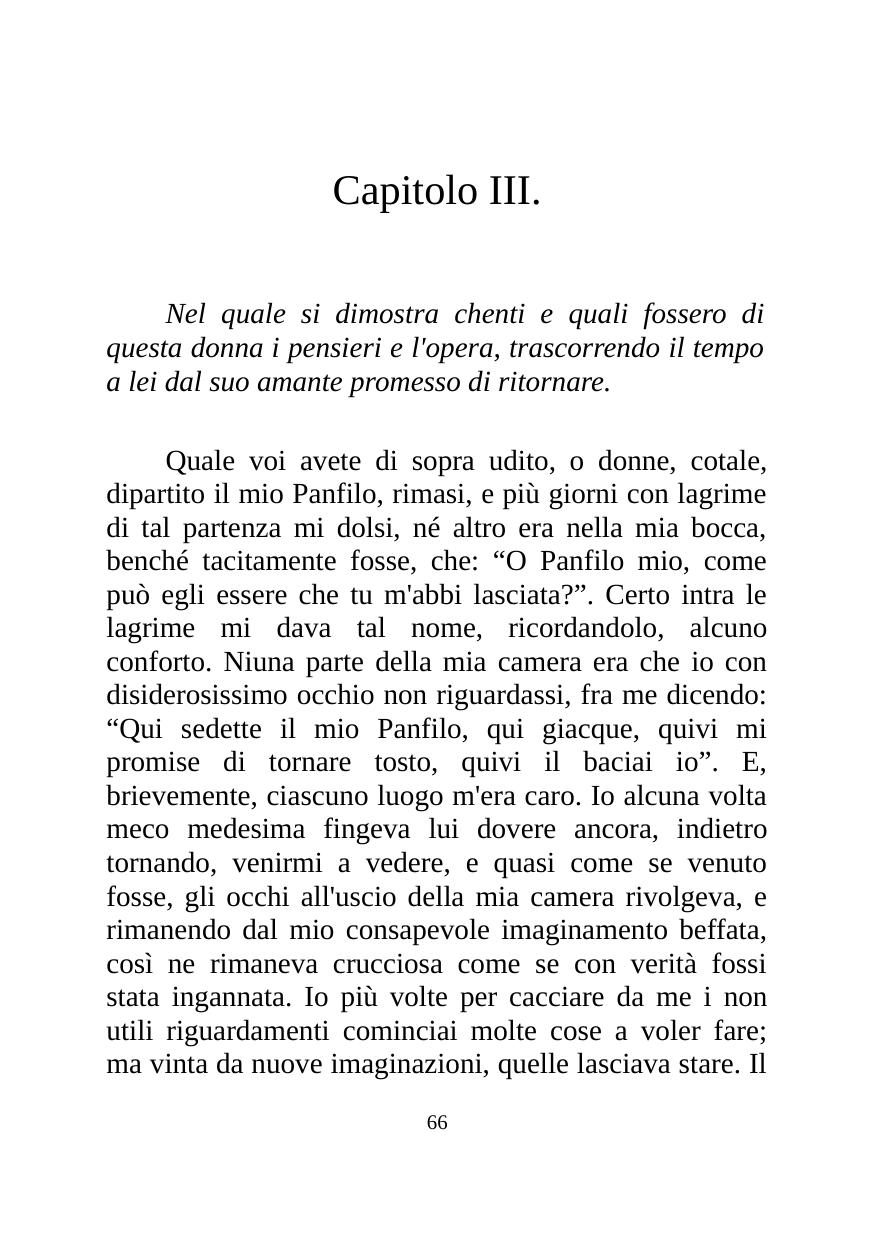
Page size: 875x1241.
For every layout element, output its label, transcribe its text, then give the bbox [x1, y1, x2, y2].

subtitle Capitolo III. [106, 165, 768, 214]
text Quale voi avete di sopra udito, o donne, cotale, dipartito il mio Panfilo, rimasi, e più giorni con lagrime di tal partenza mi dolsi, né altro era nella mia bocca, benché tacitamente fosse, che: “O Panfilo mio, come può egli essere che tu m'abbi lasciata?”. Certo intra le lagrime mi dava tal nome, ricordandolo, alcuno conforto. Niuna parte della mia camera era che io con disiderosissimo occhio non riguardassi, fra me dicendo: “Qui sedette il mio Panfilo, qui giacque, quivi mi promise di tornare tosto, quivi il baciai io”. E, brievemente, ciascuno luogo m'era caro. Io alcuna volta meco medesima fingeva lui dovere ancora, indietro tornando, venirmi a vedere, e quasi come se venuto fosse, gli occhi all'uscio della mia camera rivolgeva, e rimanendo dal mio consapevole imaginamento beffata, così ne rimaneva crucciosa come se con verità fossi stata ingannata. Io più volte per cacciare da me i non utili riguardamenti cominciai molte cose a voler fare; ma vinta da nuove imaginazioni, quelle lasciava stare. Il [106, 443, 768, 1080]
text Nel quale si dimostra chenti e quali fossero di questa donna i pensieri e l'opera, trascorrendo il tempo a lei dal suo amante promesso di ritornare. [106, 297, 768, 397]
